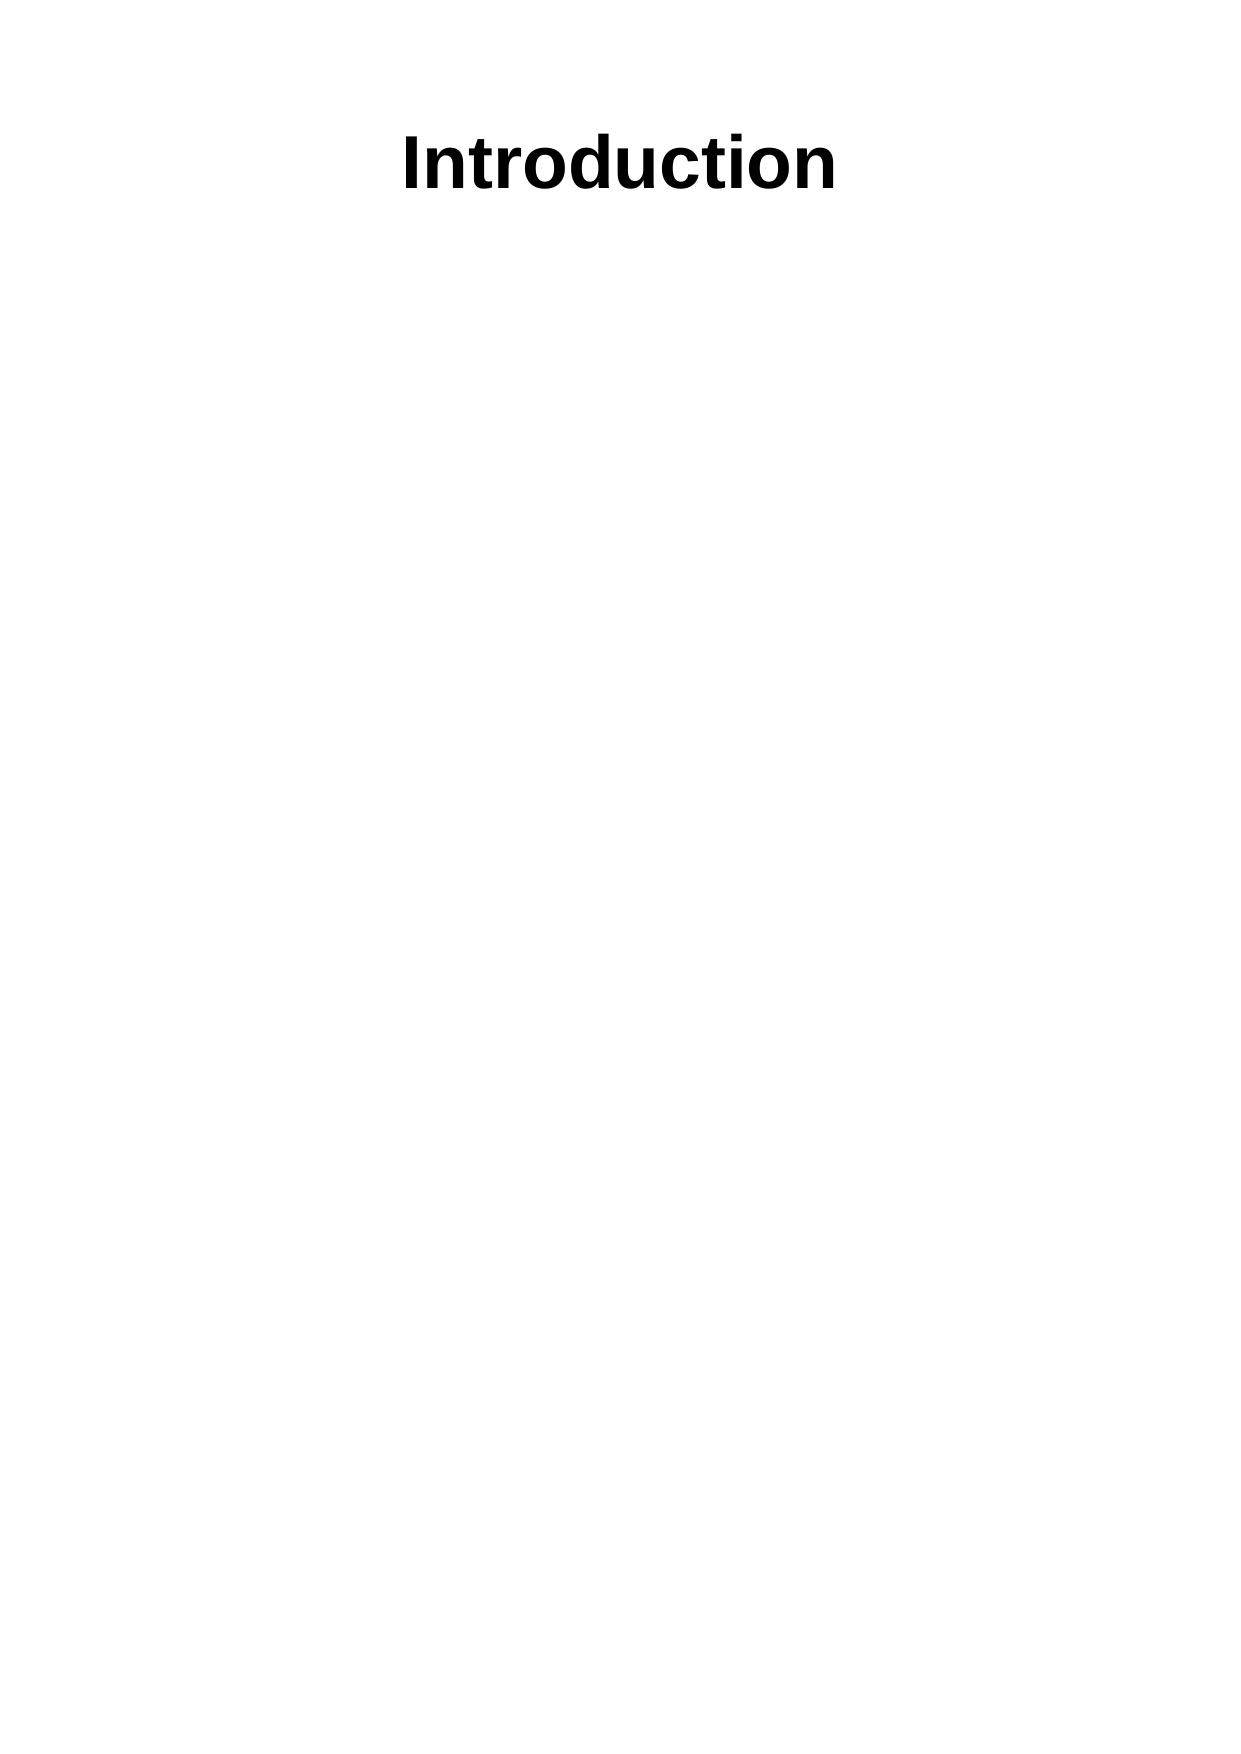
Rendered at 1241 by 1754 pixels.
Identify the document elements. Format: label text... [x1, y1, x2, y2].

text Introduction [118, 118, 1122, 204]
